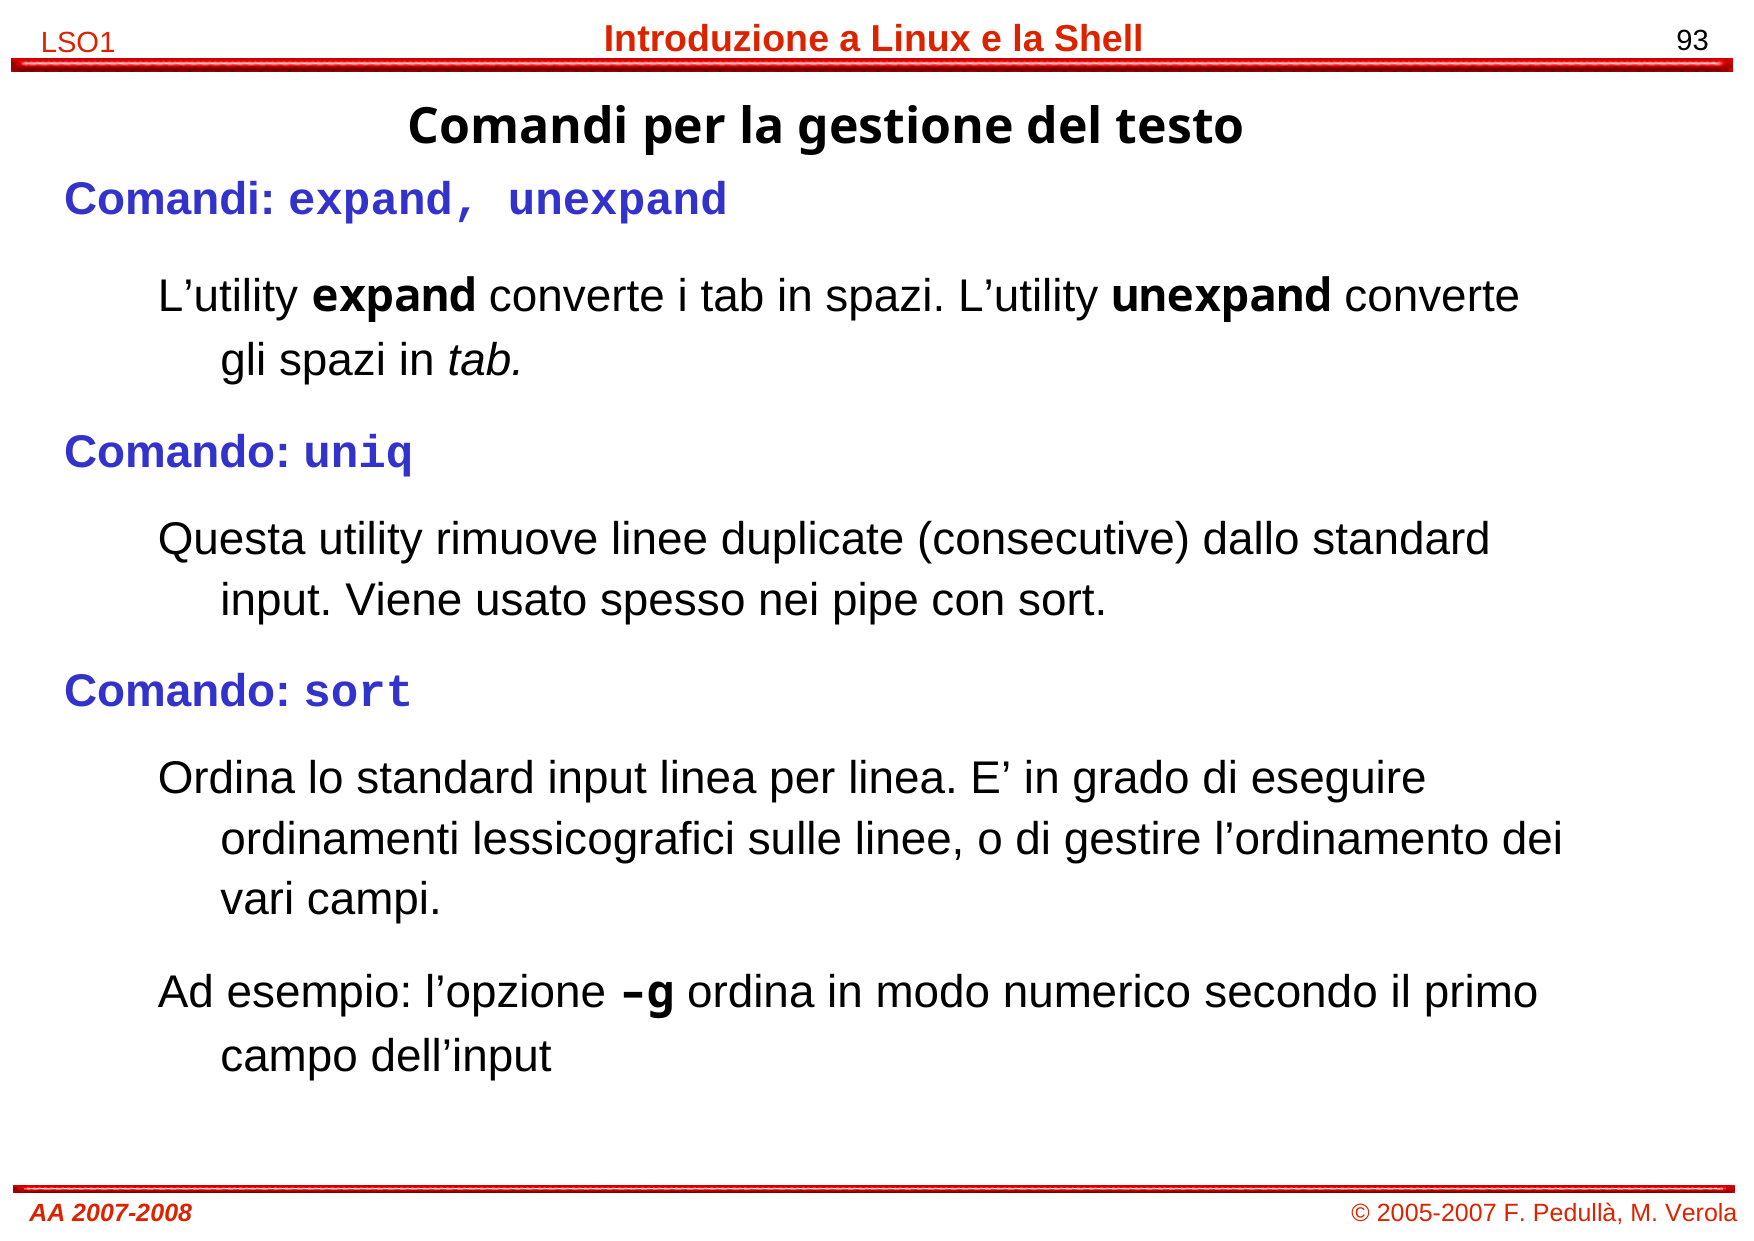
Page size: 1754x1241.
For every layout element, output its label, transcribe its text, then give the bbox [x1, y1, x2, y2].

title Comandi per la gestione del testo [359, 78, 1294, 165]
picture [13, 1185, 1735, 1193]
picture [11, 58, 1733, 72]
list Comandi: expand, unexpand L’utility expand converte i tab in spazi. L’utility unexpand converte gli spazi in tab. Comando: uniq Questa utility rimuove linee duplicate (consecutive) dallo standard input. Viene usato spesso nei pipe con sort. Comando: sort Ordina lo standard input linea per linea. E’ in grado di eseguire ordinamenti lessicografici sulle linee, o di gestire l’ordinamento dei vari campi. Ad esempio: l’opzione –g ordina in modo numerico secondo il primo campo dell’input [49, 165, 1593, 1138]
